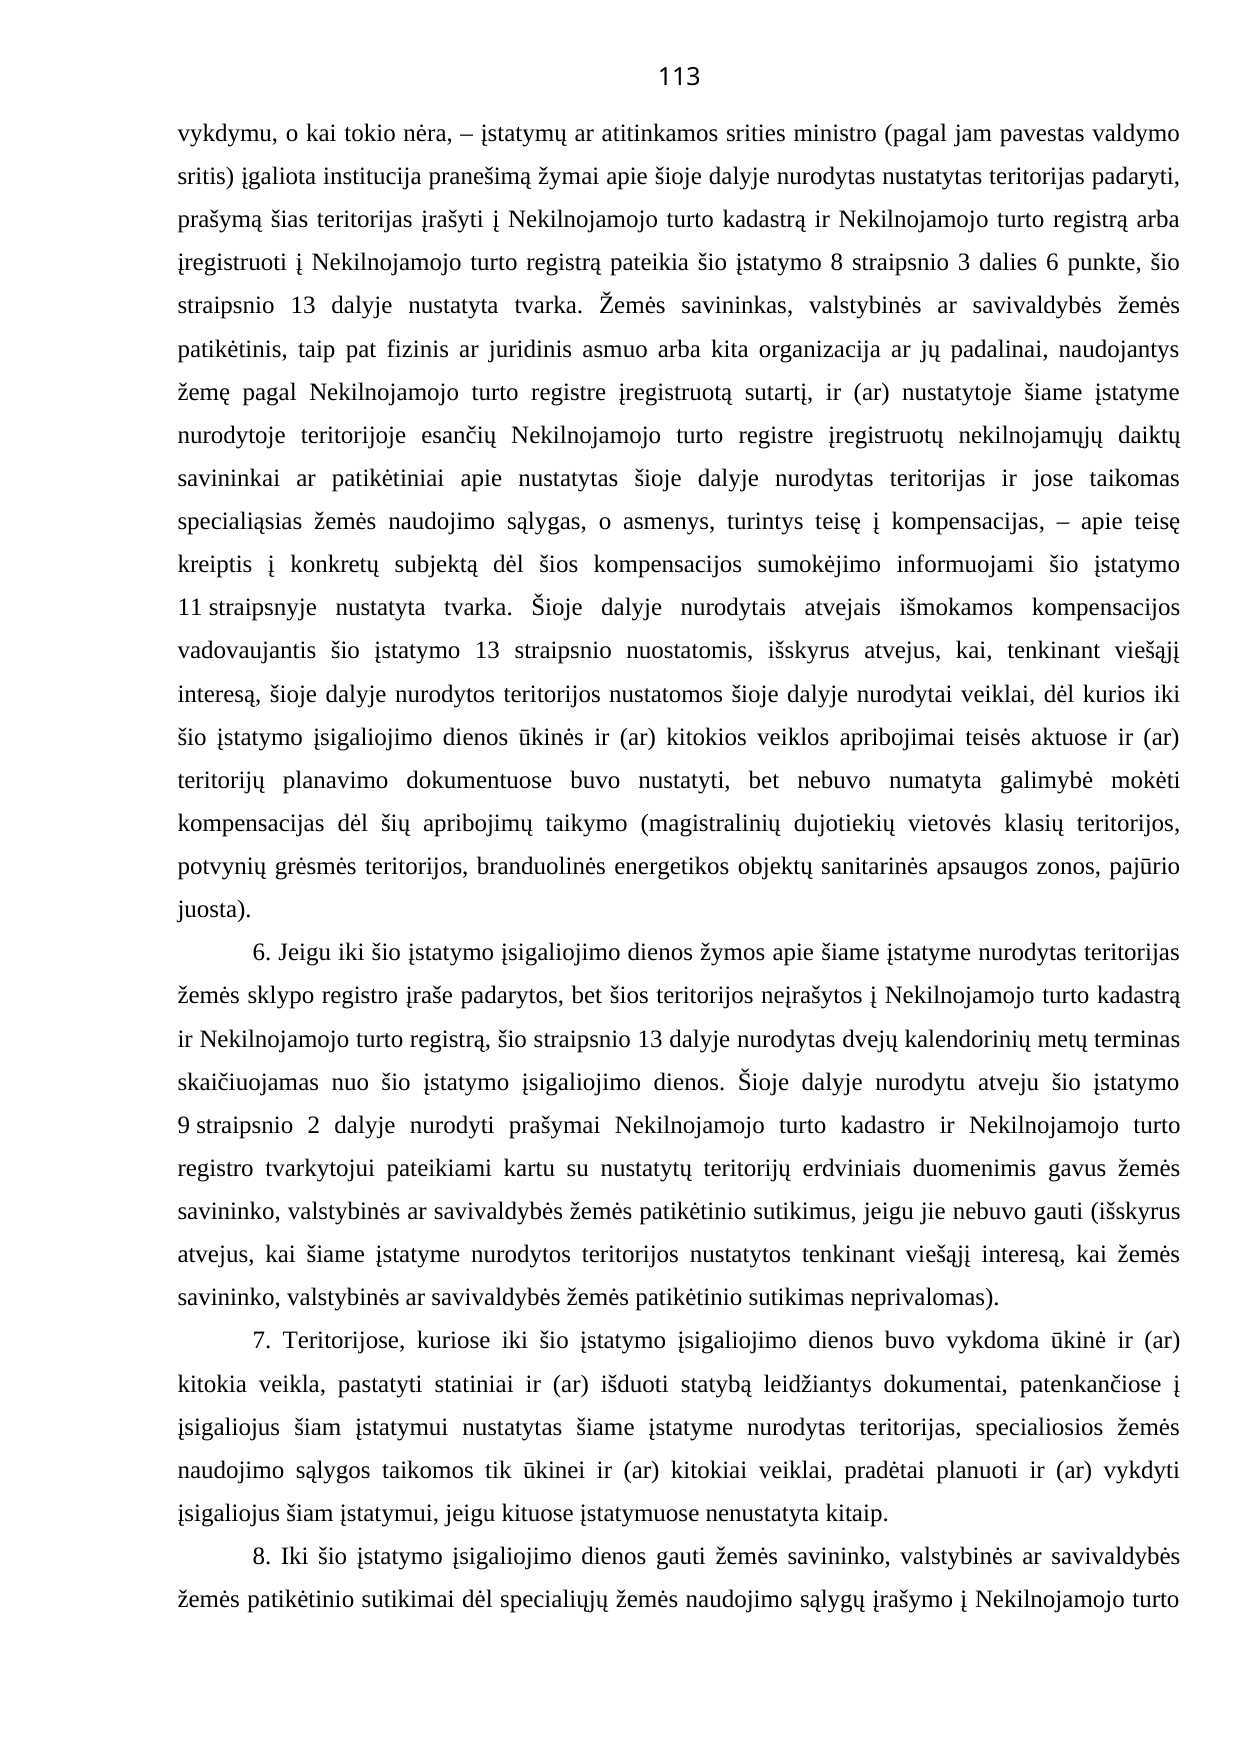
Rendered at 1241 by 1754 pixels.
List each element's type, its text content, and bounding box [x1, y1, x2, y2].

text 7. Teritorijose, kuriose iki šio įstatymo įsigaliojimo dienos buvo vykdoma ūkinė ir (ar) kitokia veikla, pastatyti statiniai ir (ar) išduoti statybą leidžiantys dokumentai, patenkančiose į įsigaliojus šiam įstatymui nustatytas šiame įstatyme nurodytas teritorijas, specialiosios žemės naudojimo sąlygos taikomos tik ūkinei ir (ar) kitokiai veiklai, pradėtai planuoti ir (ar) vykdyti įsigaliojus šiam įstatymui, jeigu kituose įstatymuose nenustatyta kitaip. [177, 1326, 1181, 1527]
text 6. Jeigu iki šio įstatymo įsigaliojimo dienos žymos apie šiame įstatyme nurodytas teritorijas žemės sklypo registro įraše padarytos, bet šios teritorijos neįrašytos į Nekilnojamojo turto kadastrą ir Nekilnojamojo turto registrą, šio straipsnio 13 dalyje nurodytas dvejų kalendorinių metų terminas skaičiuojamas nuo šio įstatymo įsigaliojimo dienos. Šioje dalyje nurodytu atveju šio įstatymo 9 straipsnio 2 dalyje nurodyti prašymai Nekilnojamojo turto kadastro ir Nekilnojamojo turto registro tvarkytojui pateikiami kartu su nustatytų teritorijų erdviniais duomenimis gavus žemės savininko, valstybinės ar savivaldybės žemės patikėtinio sutikimus, jeigu jie nebuvo gauti (išskyrus atvejus, kai šiame įstatyme nurodytos teritorijos nustatytos tenkinant viešąjį interesą, kai žemės savininko, valstybinės ar savivaldybės žemės patikėtinio sutikimas neprivalomas). [177, 937, 1181, 1311]
text vykdymu, o kai tokio nėra, – įstatymų ar atitinkamos srities ministro (pagal jam pavestas valdymo sritis) įgaliota institucija pranešimą žymai apie šioje dalyje nurodytas nustatytas teritorijas padaryti, prašymą šias teritorijas įrašyti į Nekilnojamojo turto kadastrą ir Nekilnojamojo turto registrą arba įregistruoti į Nekilnojamojo turto registrą pateikia šio įstatymo 8 straipsnio 3 dalies 6 punkte, šio straipsnio 13 dalyje nustatyta tvarka. Žemės savininkas, valstybinės ar savivaldybės žemės patikėtinis, taip pat fizinis ar juridinis asmuo arba kita organizacija ar jų padalinai, naudojantys žemę pagal Nekilnojamojo turto registre įregistruotą sutartį, ir (ar) nustatytoje šiame įstatyme nurodytoje teritorijoje esančių Nekilnojamojo turto registre įregistruotų nekilnojamųjų daiktų savininkai ar patikėtiniai apie nustatytas šioje dalyje nurodytas teritorijas ir jose taikomas specialiąsias žemės naudojimo sąlygas, o asmenys, turintys teisę į kompensacijas, – apie teisę kreiptis į konkretų subjektą dėl šios kompensacijos sumokėjimo informuojami šio įstatymo 11 straipsnyje nustatyta tvarka. Šioje dalyje nurodytais atvejais išmokamos kompensacijos vadovaujantis šio įstatymo 13 straipsnio nuostatomis, išskyrus atvejus, kai, tenkinant viešąjį interesą, šioje dalyje nurodytos teritorijos nustatomos šioje dalyje nurodytai veiklai, dėl kurios iki šio įstatymo įsigaliojimo dienos ūkinės ir (ar) kitokios veiklos apribojimai teisės aktuose ir (ar) teritorijų planavimo dokumentuose buvo nustatyti, bet nebuvo numatyta galimybė mokėti kompensacijas dėl šių apribojimų taikymo (magistralinių dujotiekių vietovės klasių teritorijos, potvynių grėsmės teritorijos, branduolinės energetikos objektų sanitarinės apsaugos zonos, pajūrio juosta). [177, 118, 1181, 923]
text 8. Iki šio įstatymo įsigaliojimo dienos gauti žemės savininko, valstybinės ar savivaldybės žemės patikėtinio sutikimai dėl specialiųjų žemės naudojimo sąlygų įrašymo į Nekilnojamojo turto [177, 1541, 1181, 1613]
